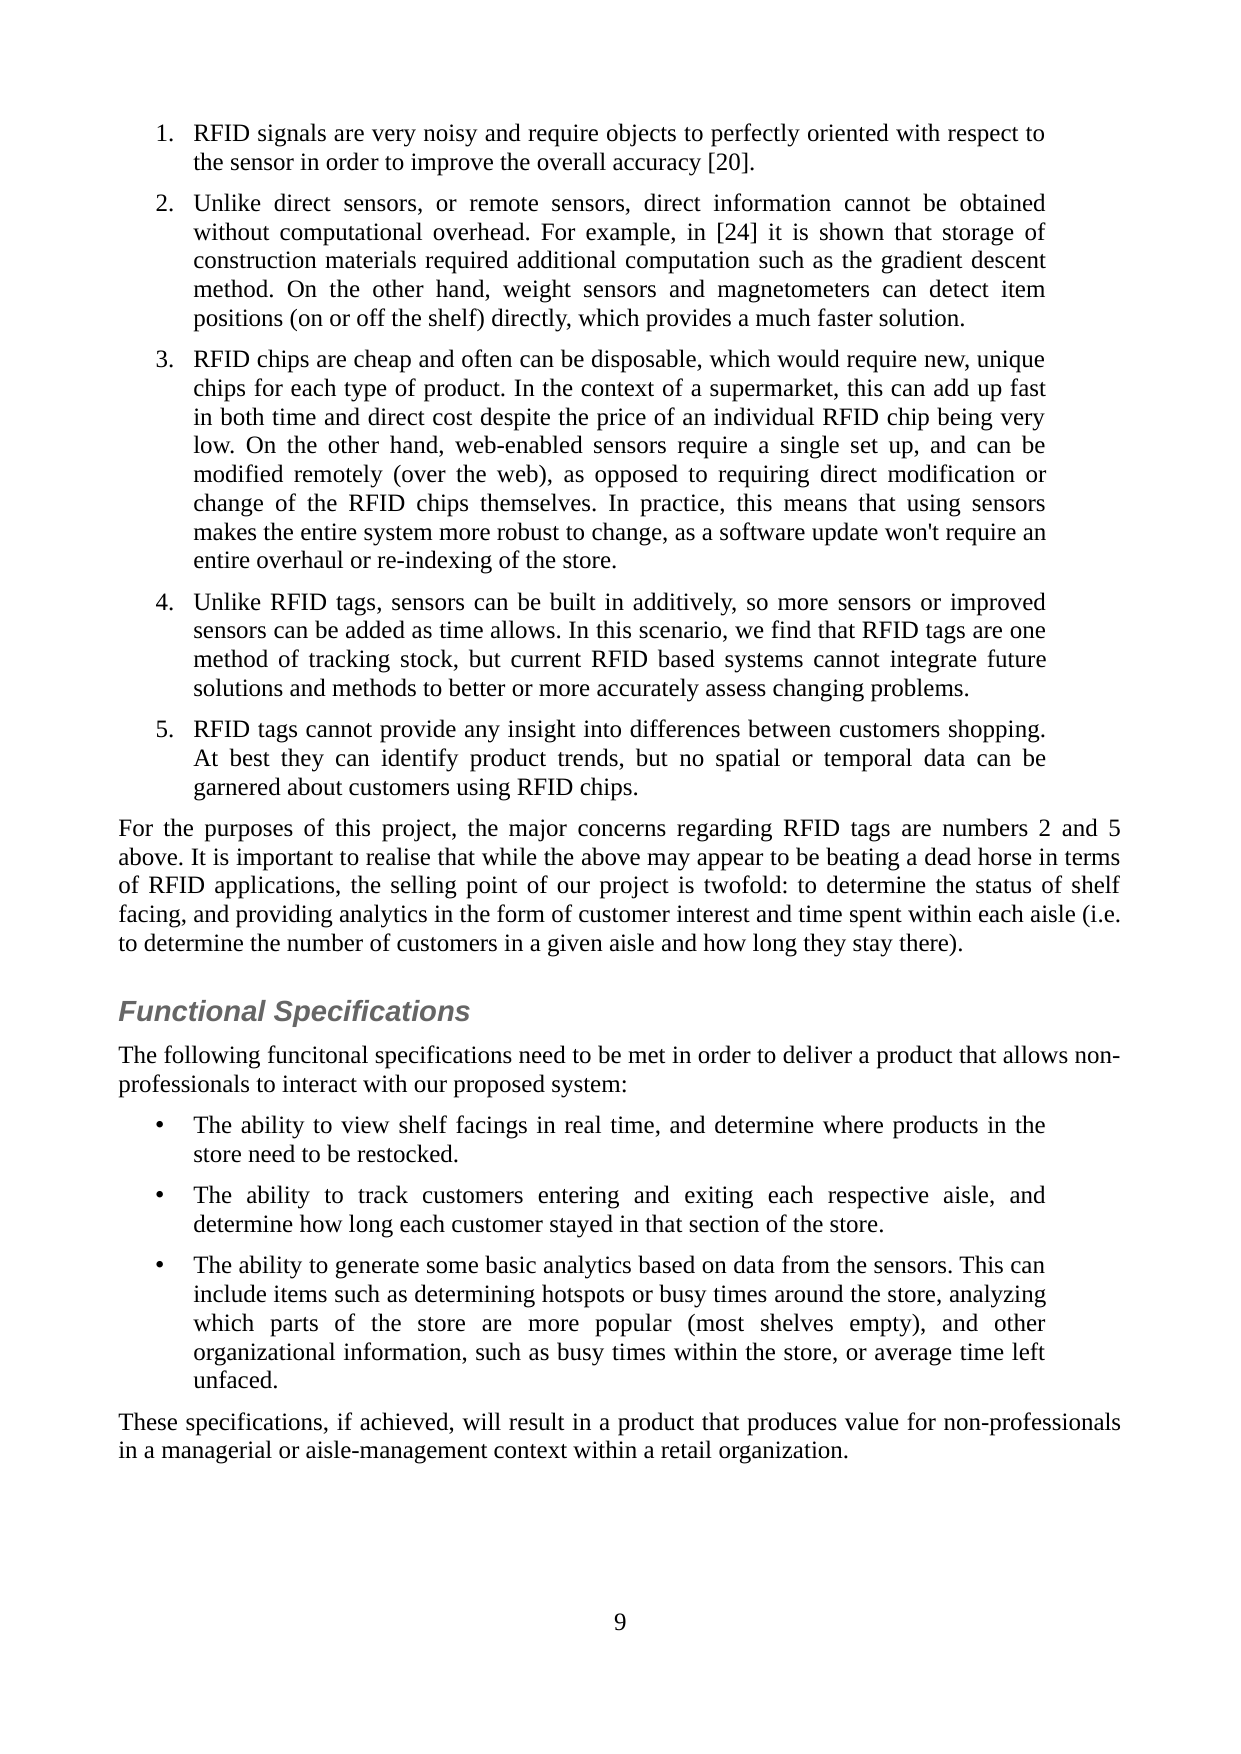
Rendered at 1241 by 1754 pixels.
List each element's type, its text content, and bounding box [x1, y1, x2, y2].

text For the purposes of this project, the major concerns regarding RFID tags are numbers 2 and 5 above. It is important to realise that while the above may appear to be beating a dead horse in terms of RFID applications, the selling point of our project is twofold: to determine the status of shelf facing, and providing analytics in the form of customer interest and time spent within each aisle (i.e. to determine the number of customers in a given aisle and how long they stay there). [118, 813, 1122, 957]
list The ability to view shelf facings in real time, and determine where products in the store need to be restocked. [155, 1110, 1047, 1168]
list Unlike direct sensors, or remote sensors, direct information cannot be obtained without computational overhead. For example, in [24] it is shown that storage of construction materials required additional computation such as the gradient descent method. On the other hand, weight sensors and magnetometers can detect item positions (on or off the shelf) directly, which provides a much faster solution. [155, 188, 1047, 332]
list RFID chips are cheap and often can be disposable, which would require new, unique chips for each type of product. In the context of a supermarket, this can add up fast in both time and direct cost despite the price of an individual RFID chip being very low. On the other hand, web-enabled sensors require a single set up, and can be modified remotely (over the web), as opposed to requiring direct modification or change of the RFID chips themselves. In practice, this means that using sensors makes the entire system more robust to change, as a software update won't require an entire overhaul or re-indexing of the store. [155, 344, 1047, 574]
list RFID tags cannot provide any insight into differences between customers shopping. At best they can identify product trends, but no spatial or temporal data can be garnered about customers using RFID chips. [155, 714, 1047, 801]
list The ability to generate some basic analytics based on data from the sensors. This can include items such as determining hotspots or busy times around the store, analyzing which parts of the store are more popular (most shelves empty), and other organizational information, such as busy times within the store, or average time left unfaced. [155, 1250, 1047, 1394]
text The following funcitonal specifications need to be met in order to deliver a product that allows non-professionals to interact with our proposed system: [118, 1040, 1122, 1098]
list RFID signals are very noisy and require objects to perfectly oriented with respect to the sensor in order to improve the overall accuracy [20]. [155, 118, 1047, 176]
list Unlike RFID tags, sensors can be built in additively, so more sensors or improved sensors can be added as time allows. In this scenario, we find that RFID tags are one method of tracking stock, but current RFID based systems cannot integrate future solutions and methods to better or more accurately assess changing problems. [155, 587, 1047, 702]
text These specifications, if achieved, will result in a product that produces value for non-professionals in a managerial or aisle-management context within a retail organization. [118, 1407, 1122, 1464]
list The ability to track customers entering and exiting each respective aisle, and determine how long each customer stayed in that section of the store. [155, 1180, 1047, 1238]
subtitle Functional Specifications [118, 994, 1122, 1028]
